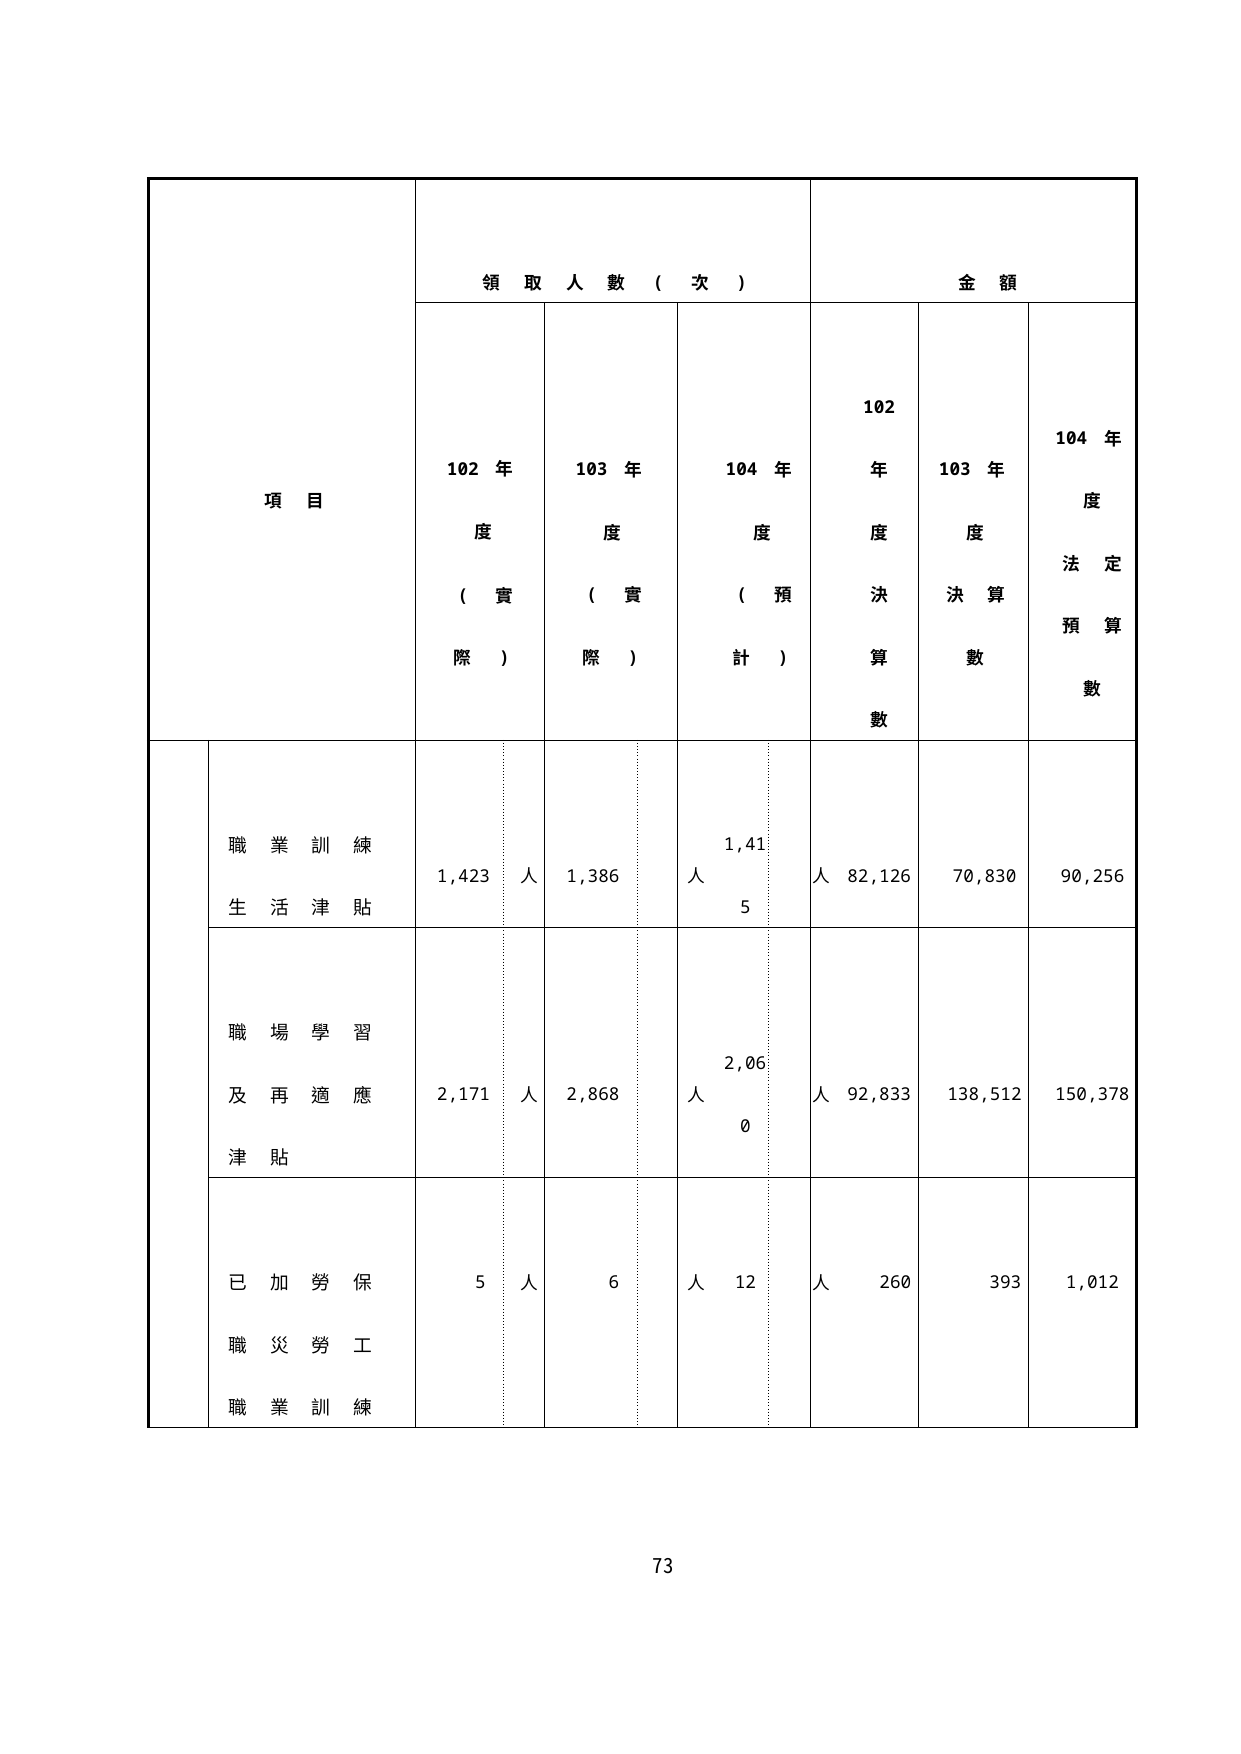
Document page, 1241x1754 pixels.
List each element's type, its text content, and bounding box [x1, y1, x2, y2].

table_cell 人 [637, 741, 677, 927]
table_cell 5 [416, 1178, 504, 1427]
table_cell 102年度 決算數 [811, 303, 918, 740]
table_cell 92,833 [811, 928, 918, 1177]
table_cell 103年度 (實際) [545, 303, 677, 740]
table_cell 人 [769, 928, 810, 1177]
table_cell 1,386 [545, 741, 637, 927]
table_cell 1,012 [1029, 1178, 1135, 1427]
table_cell 人 [504, 928, 544, 1177]
table_cell 1,415 [678, 741, 769, 927]
table_cell 260 [811, 1178, 918, 1427]
table_cell 1,423 [416, 741, 504, 927]
table_cell 393 [919, 1178, 1028, 1427]
table_cell 2,868 [545, 928, 637, 1177]
table_cell 104年度 (預計) [678, 303, 810, 740]
table_cell 70,830 [919, 741, 1028, 927]
table_header 金額 [811, 180, 1135, 302]
table_cell 職業訓練生活津貼 [209, 741, 415, 927]
table_cell 82,126 [811, 741, 918, 927]
table_header 領取人數(次) [416, 180, 810, 302]
table_header 項目 [150, 180, 415, 740]
table_cell 人 [637, 928, 677, 1177]
table_cell 6 [545, 1178, 637, 1427]
table_cell 職場學習及再適應津貼 [209, 928, 415, 1177]
table_cell 104年度 法定預算數 [1029, 303, 1135, 740]
table_cell 人 [769, 1178, 810, 1427]
table_cell 人 [637, 1178, 677, 1427]
table_cell 102年度 (實際) [416, 303, 544, 740]
table_cell 人 [504, 1178, 544, 1427]
table_cell 人 [769, 741, 810, 927]
table_cell 2,171 [416, 928, 504, 1177]
table_cell 人 [504, 741, 544, 927]
table_cell 150,378 [1029, 928, 1135, 1177]
table_cell 2,060 [678, 928, 769, 1177]
table_cell 90,256 [1029, 741, 1135, 927]
table_cell 12 [678, 1178, 769, 1427]
table_cell 103年度 決算數 [919, 303, 1028, 740]
table_cell 已加勞保職災勞工職業訓練 [209, 1178, 415, 1427]
table_cell 138,512 [919, 928, 1028, 1177]
table_cell [150, 741, 208, 1427]
